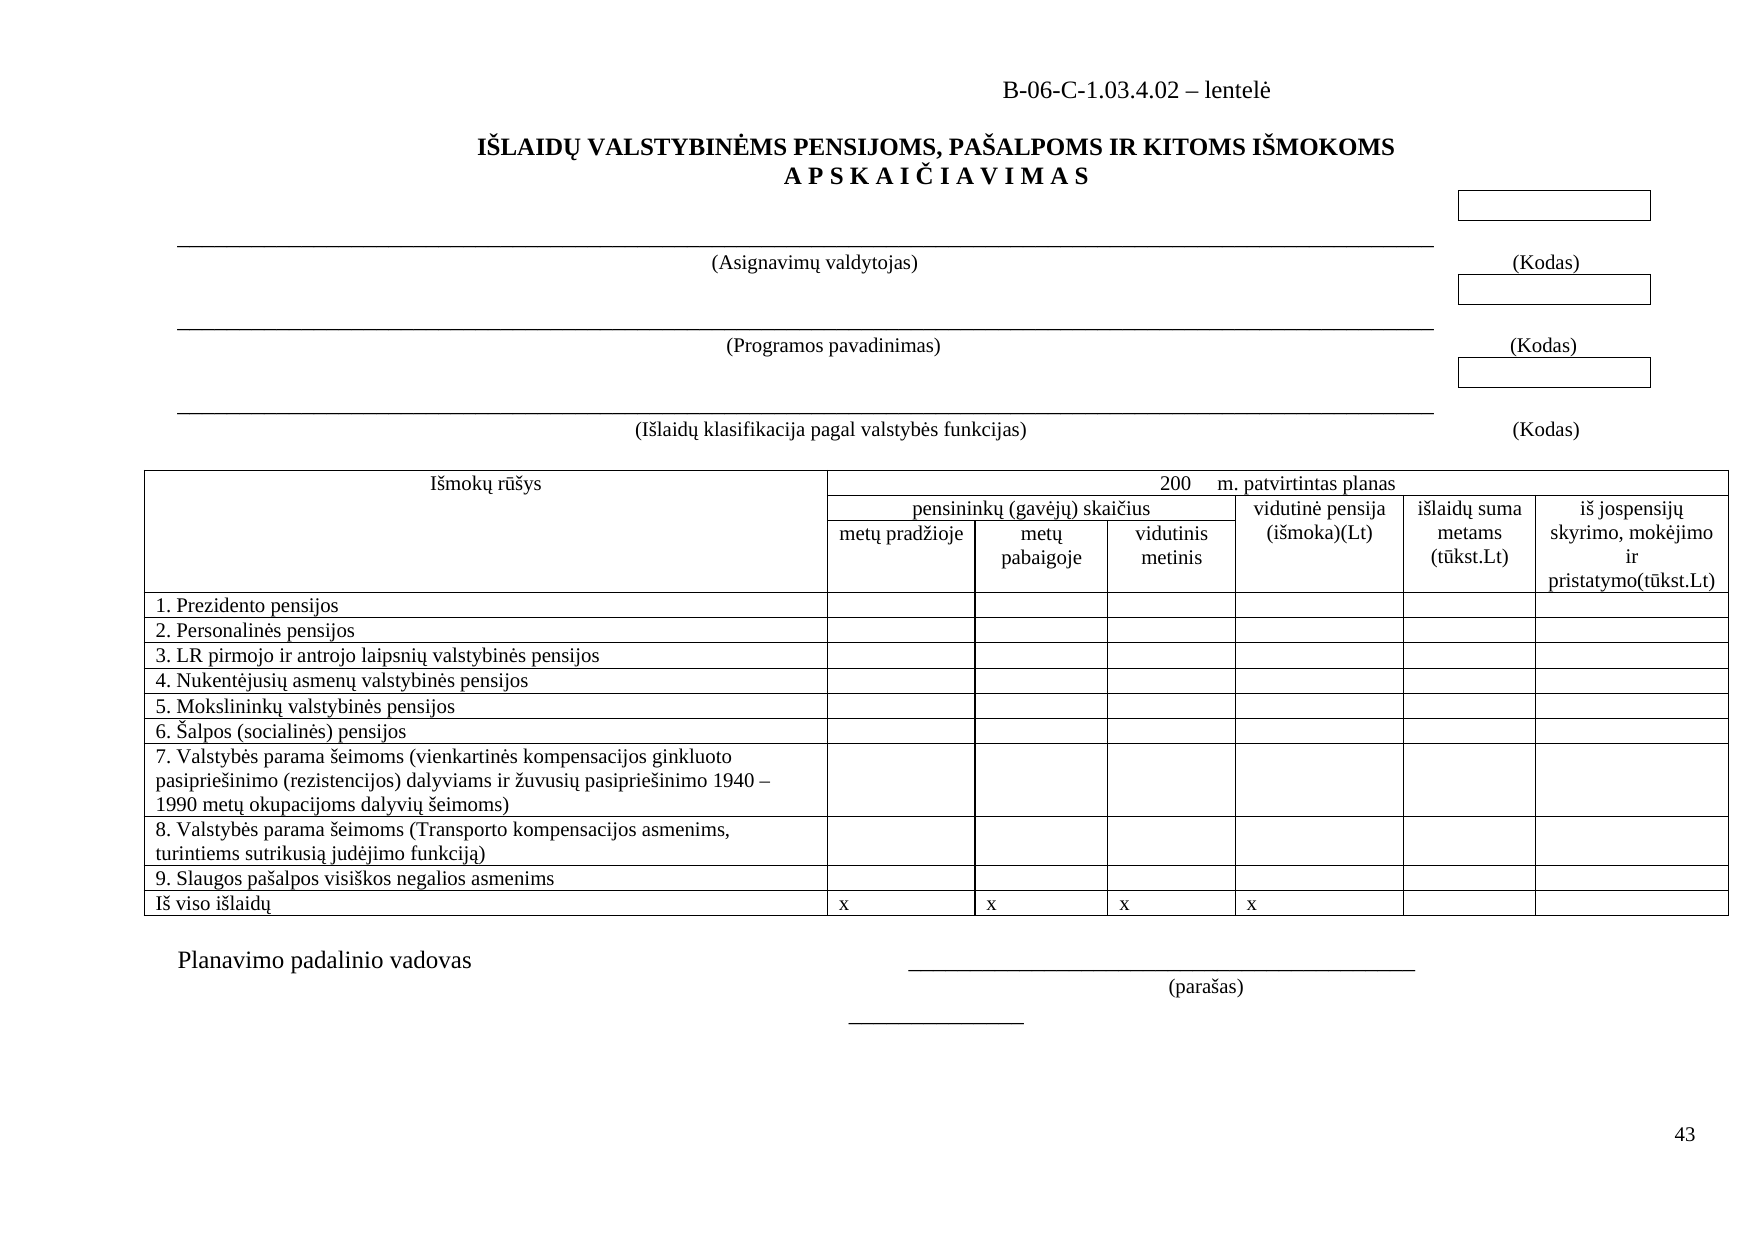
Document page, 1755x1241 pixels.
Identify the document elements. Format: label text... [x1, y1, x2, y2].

table_cell [1236, 694, 1403, 718]
table_cell [976, 694, 1107, 718]
table_cell 7. Valstybės parama šeimoms (vienkartinės kompensacijos ginkluoto pasipriešinimo (rezistencijos) dalyviams ir žuvusių pasipriešinimo 1940 – 1990 metų okupacijoms dalyvių šeimoms) [145, 744, 827, 816]
table_cell [976, 669, 1107, 692]
table_cell [828, 669, 974, 692]
table_cell [828, 618, 974, 642]
table_cell [1236, 866, 1403, 890]
table_cell [1536, 817, 1728, 865]
table_cell [1108, 744, 1235, 816]
table_cell [1536, 618, 1728, 642]
table_cell [1108, 694, 1235, 718]
table_cell 9. Slaugos pašalpos visiškos negalios asmenims [145, 866, 827, 890]
table_header [1459, 191, 1650, 220]
table_cell pensininkų (gavėjų) skaičius [828, 496, 1235, 520]
table_cell [1536, 694, 1728, 718]
text (Išlaidų klasifikacija pagal valstybės funkcijas) (Kodas) [177, 417, 1695, 441]
table_cell [1404, 719, 1535, 743]
table_header Išmokų rūšys [145, 471, 827, 592]
table_cell [976, 817, 1107, 865]
table_header [1459, 275, 1650, 303]
table_cell 6. Šalpos (socialinės) pensijos [145, 719, 827, 743]
table_cell [1536, 866, 1728, 890]
table_cell [1236, 669, 1403, 692]
table_cell [1108, 719, 1235, 743]
table_cell x [976, 891, 1107, 915]
text (Programos pavadinimas) (Kodas) [177, 333, 1695, 357]
table_cell išlaidų suma metams (tūkst.Lt) [1404, 496, 1535, 592]
text APSKAIČIAVIMAS [177, 161, 1695, 190]
table_cell [828, 593, 974, 617]
table_cell x [1236, 891, 1403, 915]
table_cell [828, 744, 974, 816]
table_cell [1404, 817, 1535, 865]
text IŠLAIDŲ VALSTYBINĖMS PENSIJOMS, PAŠALPOMS IR KITOMS IŠMOKOMS [177, 132, 1695, 161]
table_cell vidutinė pensija (išmoka)(Lt) [1236, 496, 1403, 592]
table_cell [1108, 643, 1235, 667]
table_cell [1404, 744, 1535, 816]
table_cell [1236, 744, 1403, 816]
table_cell 3. LR pirmojo ir antrojo laipsnių valstybinės pensijos [145, 643, 827, 667]
table_cell metų pabaigoje [976, 521, 1107, 592]
table_cell [1536, 719, 1728, 743]
table_cell Iš viso išlaidų [145, 891, 827, 915]
table_cell [1404, 669, 1535, 692]
table_cell [1236, 719, 1403, 743]
table_cell x [828, 891, 974, 915]
table_cell [1404, 866, 1535, 890]
table_cell [1108, 866, 1235, 890]
table_cell [1236, 817, 1403, 865]
table_cell [1404, 593, 1535, 617]
table_cell [1536, 643, 1728, 667]
table_cell [828, 643, 974, 667]
table_cell metų pradžioje [828, 521, 974, 592]
table_cell [976, 593, 1107, 617]
table_cell [1536, 891, 1728, 915]
table_header [1459, 358, 1650, 387]
table_cell [1536, 593, 1728, 617]
table_cell 8. Valstybės parama šeimoms (Transporto kompensacijos asmenims, turintiems sutrikusią judėjimo funkciją) [145, 817, 827, 865]
table_cell [828, 719, 974, 743]
table_cell 1. Prezidento pensijos [145, 593, 827, 617]
table_cell [828, 694, 974, 718]
table_cell [1404, 694, 1535, 718]
text (Asignavimų valdytojas) (Kodas) [177, 249, 1695, 274]
table_cell [976, 744, 1107, 816]
table_header 200 m. patvirtintas planas [828, 471, 1728, 495]
table_cell [1108, 817, 1235, 865]
table_cell [1536, 744, 1728, 816]
table_cell [1236, 593, 1403, 617]
table_cell [1404, 618, 1535, 642]
table_cell [976, 719, 1107, 743]
table_cell [976, 618, 1107, 642]
table_cell [1236, 643, 1403, 667]
table_cell [1236, 618, 1403, 642]
table_cell iš jospensijų skyrimo, mokėjimo ir pristatymo(tūkst.Lt) [1536, 496, 1728, 592]
table_cell [1404, 643, 1535, 667]
table_cell 5. Mokslininkų valstybinės pensijos [145, 694, 827, 718]
table_cell [1108, 593, 1235, 617]
table_cell [828, 817, 974, 865]
table_cell [1108, 618, 1235, 642]
text ______________ [177, 998, 1695, 1027]
table_cell [976, 866, 1107, 890]
table_cell [1404, 891, 1535, 915]
text B-06-C-1.03.4.02 – lentelė [177, 75, 1695, 104]
table_cell [1536, 669, 1728, 692]
text Planavimo padalinio vadovas [177, 945, 1695, 974]
table_cell vidutinis metinis [1108, 521, 1235, 592]
table_cell [976, 643, 1107, 667]
table_cell [1108, 669, 1235, 692]
text (parašas) [177, 974, 1695, 998]
table_cell 2. Personalinės pensijos [145, 618, 827, 642]
table_cell [828, 866, 974, 890]
table_cell 4. Nukentėjusių asmenų valstybinės pensijos [145, 669, 827, 692]
table_cell x [1108, 891, 1235, 915]
